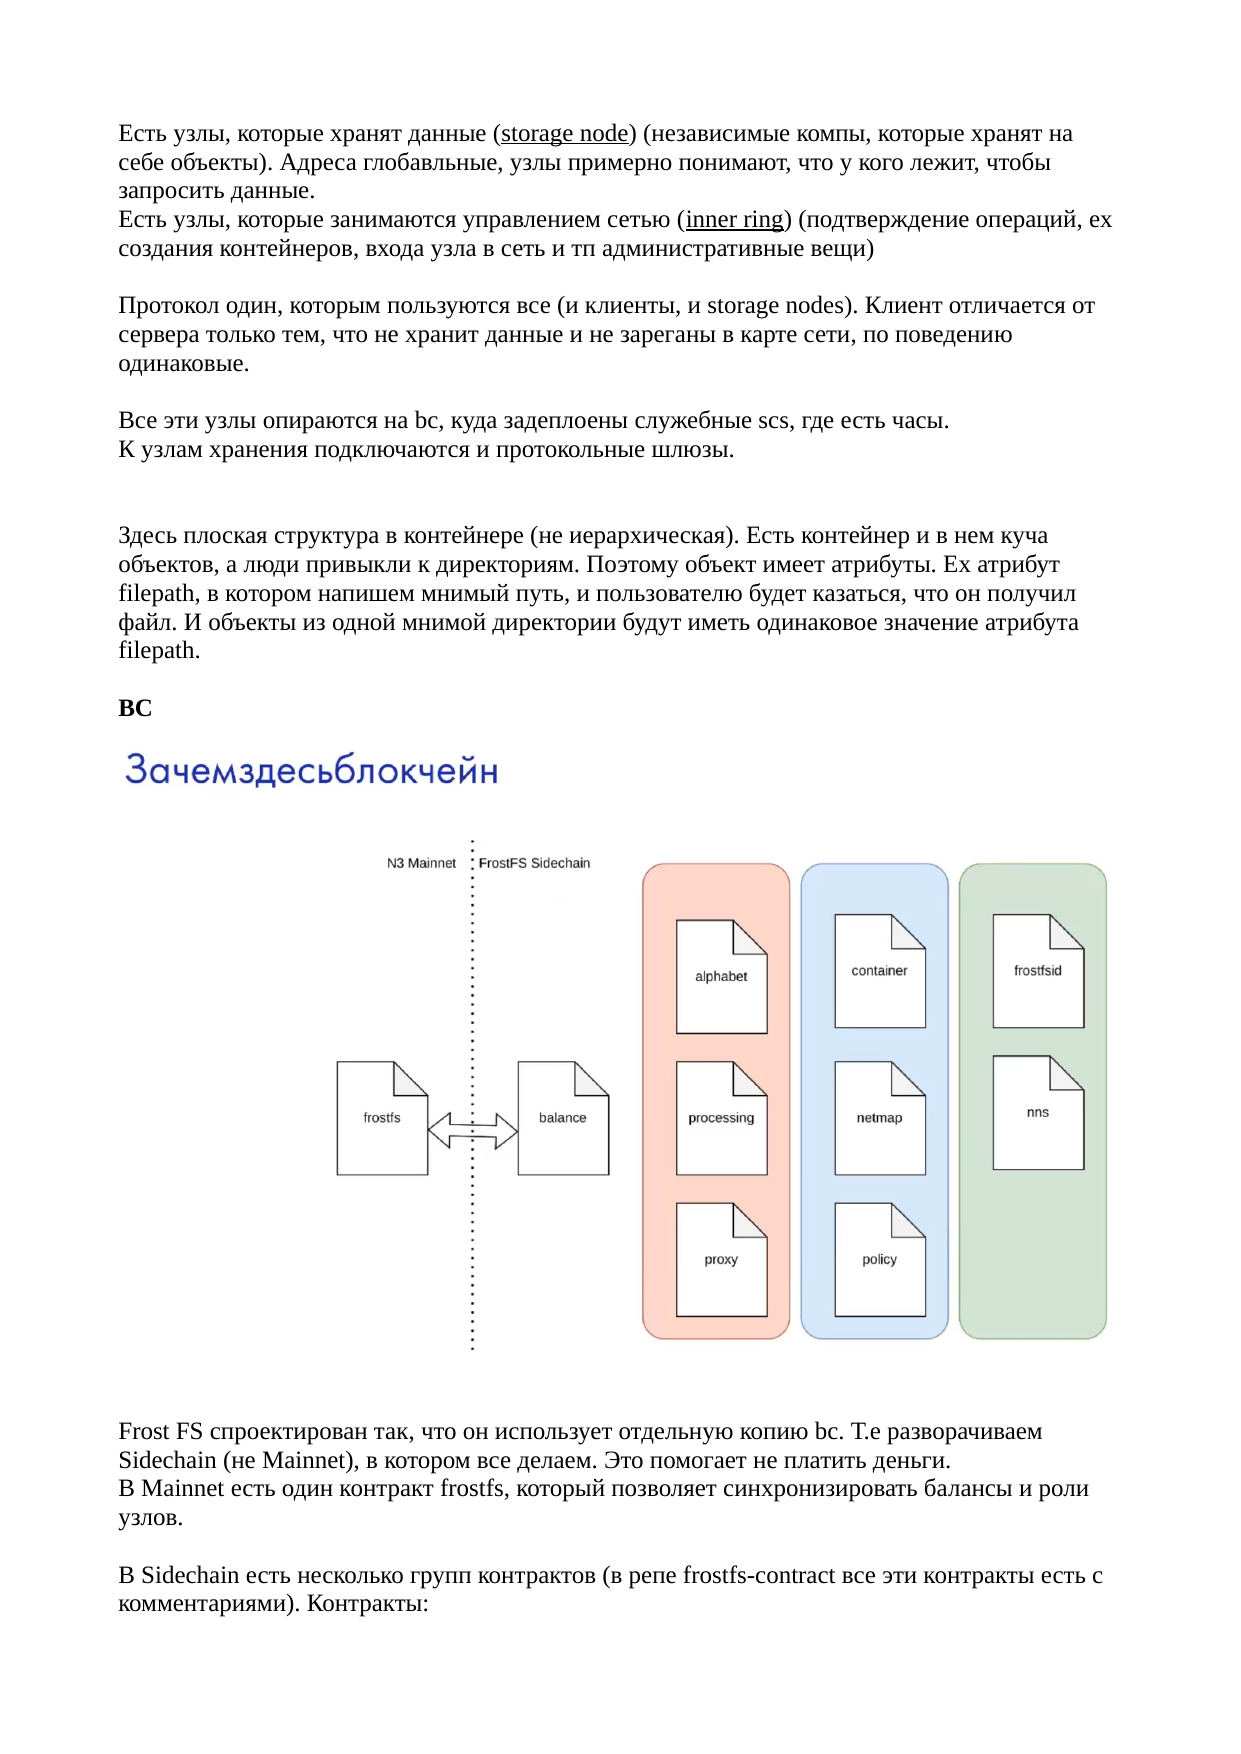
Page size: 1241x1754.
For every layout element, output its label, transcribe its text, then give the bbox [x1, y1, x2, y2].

text К узлам хранения подключаются и протокольные шлюзы. [118, 434, 1122, 463]
text В Mainnet есть один контракт frostfs, который позволяет синхронизировать балансы и роли узлов. [118, 1473, 1122, 1531]
picture [118, 750, 1123, 1359]
text Есть узлы, которые занимаются управлением сетью (inner ring) (подтверждение операций, ex создания контейнеров, входа узла в сеть и тп административные вещи) [118, 204, 1122, 262]
text BC [118, 693, 1122, 722]
text В Sidechain есть несколько групп контрактов (в репе frostfs-contract все эти контракты есть с комментариями). Контракты: [118, 1560, 1122, 1617]
text Протокол один, которым пользуются все (и клиенты, и storage nodes). Клиент отличается от сервера только тем, что не хранит данные и не зареганы в карте сети, по поведению одинаковые. [118, 291, 1122, 377]
text Здесь плоская структура в контейнере (не иерархическая). Есть контейнер и в нем куча объектов, а люди привыкли к директориям. Поэтому объект имеет атрибуты. Ex атрибут filepath, в котором напишем мнимый путь, и пользователю будет казаться, что он получил файл. И объекты из одной мнимой директории будут иметь одинаковое значение атрибута filepath. [118, 521, 1122, 664]
text Есть узлы, которые хранят данные (storage node) (независимые компы, которые хранят на себе объекты). Адреса глобавльные, узлы примерно понимают, что у кого лежит, чтобы запросить данные. [118, 118, 1122, 204]
text Все эти узлы опираются на bc, куда задеплоены служебные scs, где есть часы. [118, 406, 1122, 434]
text Frost FS спроектирован так, что он использует отдельную копию bc. Т.е разворачиваем Sidechain (не Mainnet), в котором все делаем. Это помогает не платить деньги. [118, 1416, 1122, 1473]
